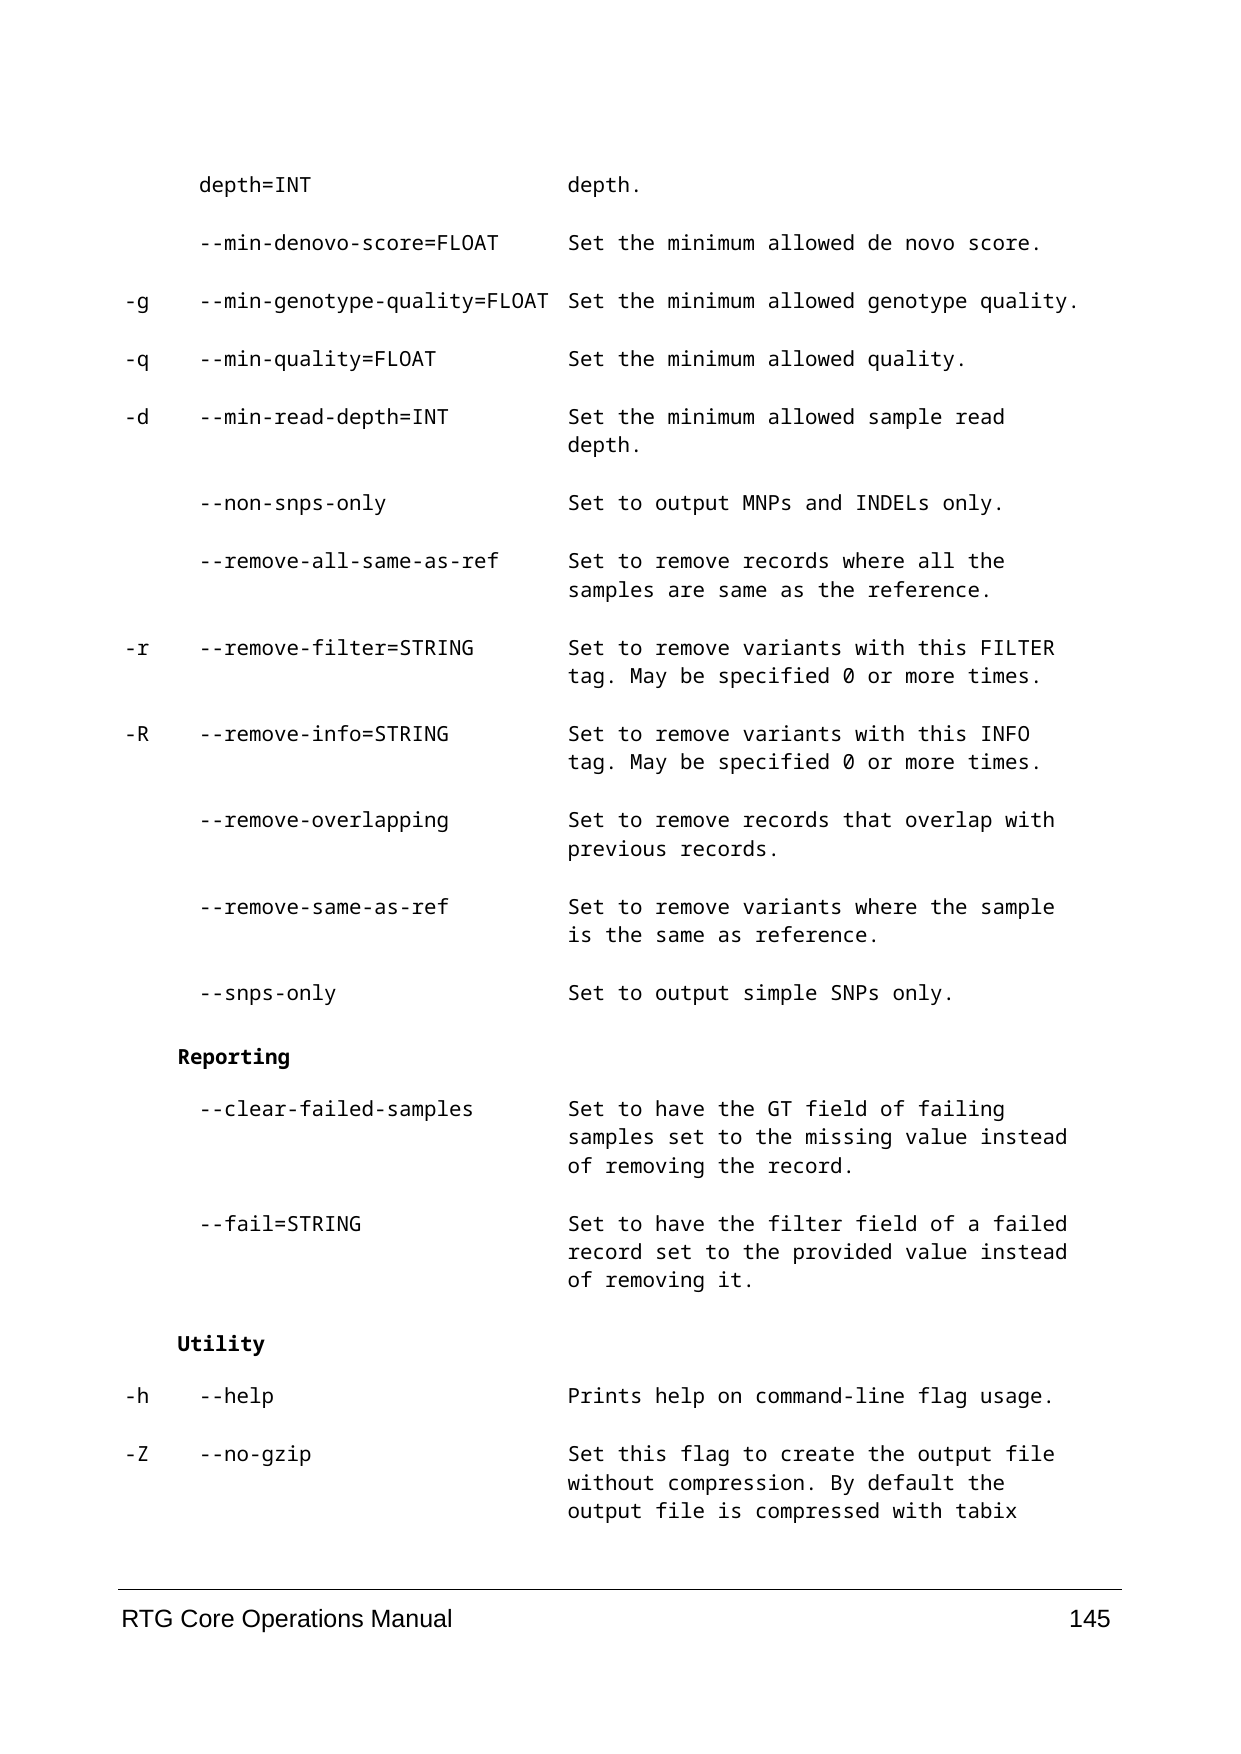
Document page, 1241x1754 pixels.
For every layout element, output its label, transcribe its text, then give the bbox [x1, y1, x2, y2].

table_cell [118, 966, 193, 1024]
table_cell Set to remove records that overlap with previous records. [561, 794, 1093, 880]
table_cell --remove-info=STRING [193, 707, 561, 794]
table_header Prints help on command-line flag usage. [561, 1370, 1093, 1428]
table_cell Set to remove variants with this INFO tag. May be specified 0 or more times. [561, 707, 1093, 794]
table_cell Set to remove records where all the samples are same as the reference. [561, 535, 1093, 621]
table_header -h [118, 1370, 193, 1428]
table_cell --remove-filter=STRING [193, 621, 561, 707]
table_cell -q [118, 333, 193, 390]
table_cell --snps-only [193, 966, 561, 1024]
table_cell [118, 159, 193, 217]
table_cell Set the minimum allowed quality. [561, 333, 1093, 390]
table_cell --no-gzip [193, 1428, 561, 1525]
table_cell -g [118, 275, 193, 332]
table_cell [118, 535, 193, 621]
table_cell Set to output simple SNPs only. [561, 966, 1093, 1024]
table_cell [118, 1197, 193, 1312]
table_cell --remove-all-same-as-ref [193, 535, 561, 621]
table_cell --remove-overlapping [193, 794, 561, 880]
table_cell --min-read-depth=INT [193, 390, 561, 477]
table_header --clear-failed-samples [193, 1082, 561, 1197]
table_header Set to have the GT field of failing samples set to the missing value instead of removing the record. [561, 1082, 1093, 1197]
table_cell -Z [118, 1428, 193, 1525]
table_cell --min-genotype-quality=FLOAT [193, 275, 561, 332]
table_cell -d [118, 390, 193, 477]
table_cell Set the minimum allowed de novo score. [561, 217, 1093, 274]
table_cell --remove-same-as-ref [193, 880, 561, 966]
text Reporting [177, 1042, 1122, 1070]
table_cell Set to output MNPs and INDELs only. [561, 477, 1093, 534]
table_cell --min-denovo-score=FLOAT [193, 217, 561, 274]
text Utility [177, 1329, 1122, 1358]
table_cell Set this flag to create the output file without compression. By default the output file is compressed with tabix [561, 1428, 1093, 1525]
table_cell --non-snps-only [193, 477, 561, 534]
table_header --help [193, 1370, 561, 1428]
table_cell Set to remove variants where the sample is the same as reference. [561, 880, 1093, 966]
table_cell [118, 880, 193, 966]
table_header [118, 1082, 193, 1197]
table_cell Set to remove variants with this FILTER tag. May be specified 0 or more times. [561, 621, 1093, 707]
table_cell depth=INT [193, 159, 561, 217]
table_cell [118, 477, 193, 534]
table_cell --min-quality=FLOAT [193, 333, 561, 390]
table_cell [118, 794, 193, 880]
table_cell -R [118, 707, 193, 794]
table_cell --fail=STRING [193, 1197, 561, 1312]
table_cell Set the minimum allowed genotype quality. [561, 275, 1093, 332]
table_cell Set the minimum allowed sample read depth. [561, 390, 1093, 477]
table_cell [118, 217, 193, 274]
table_cell Set to have the filter field of a failed record set to the provided value instead of removing it. [561, 1197, 1093, 1312]
table_cell -r [118, 621, 193, 707]
table_cell depth. [561, 159, 1093, 217]
